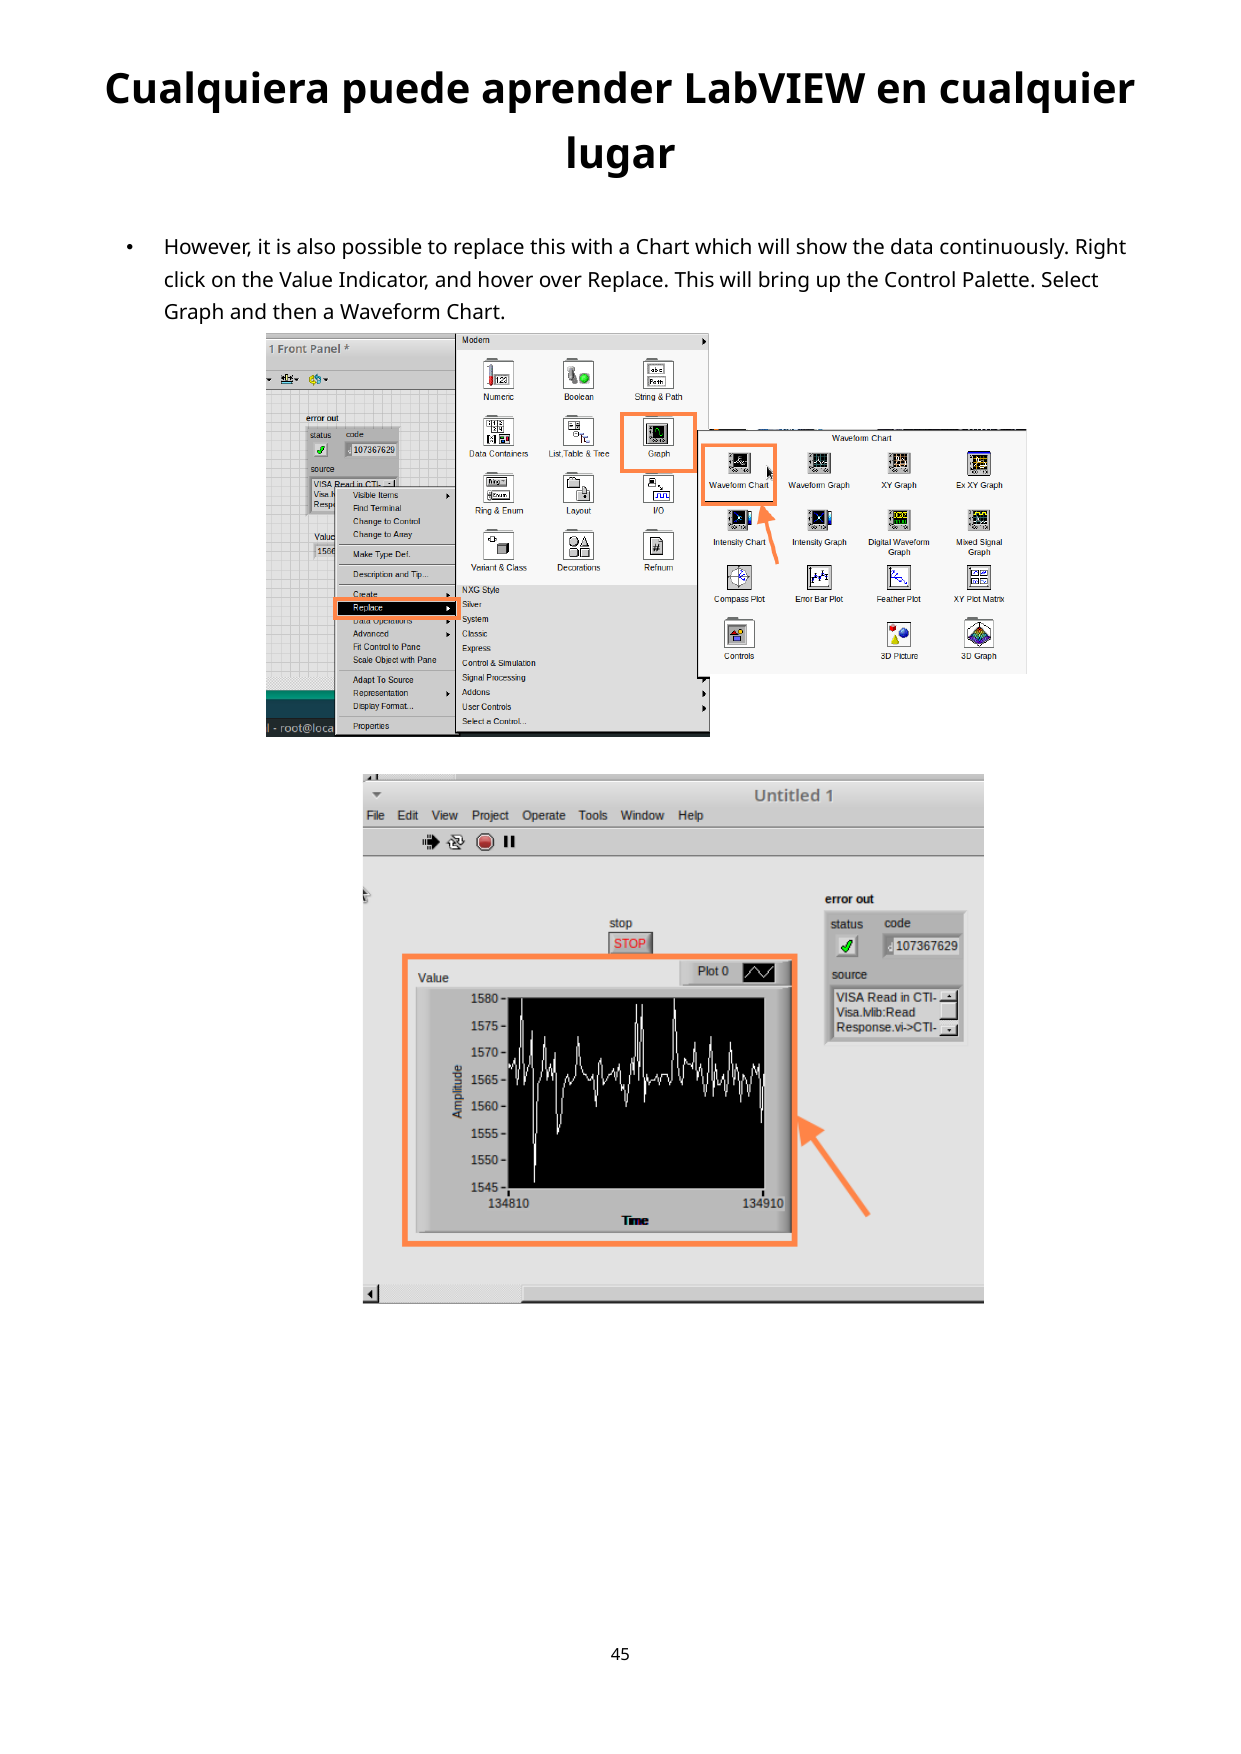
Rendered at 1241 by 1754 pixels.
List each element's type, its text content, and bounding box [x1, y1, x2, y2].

picture [362, 774, 984, 1304]
picture [266, 331, 1027, 737]
list However, it is also possible to replace this with a Chart which will show the data continuously. Right click on the Value Indicator, and hover over Replace. This will bring up the Control Palette. Select Graph and then a Waveform Chart. [126, 232, 1152, 326]
